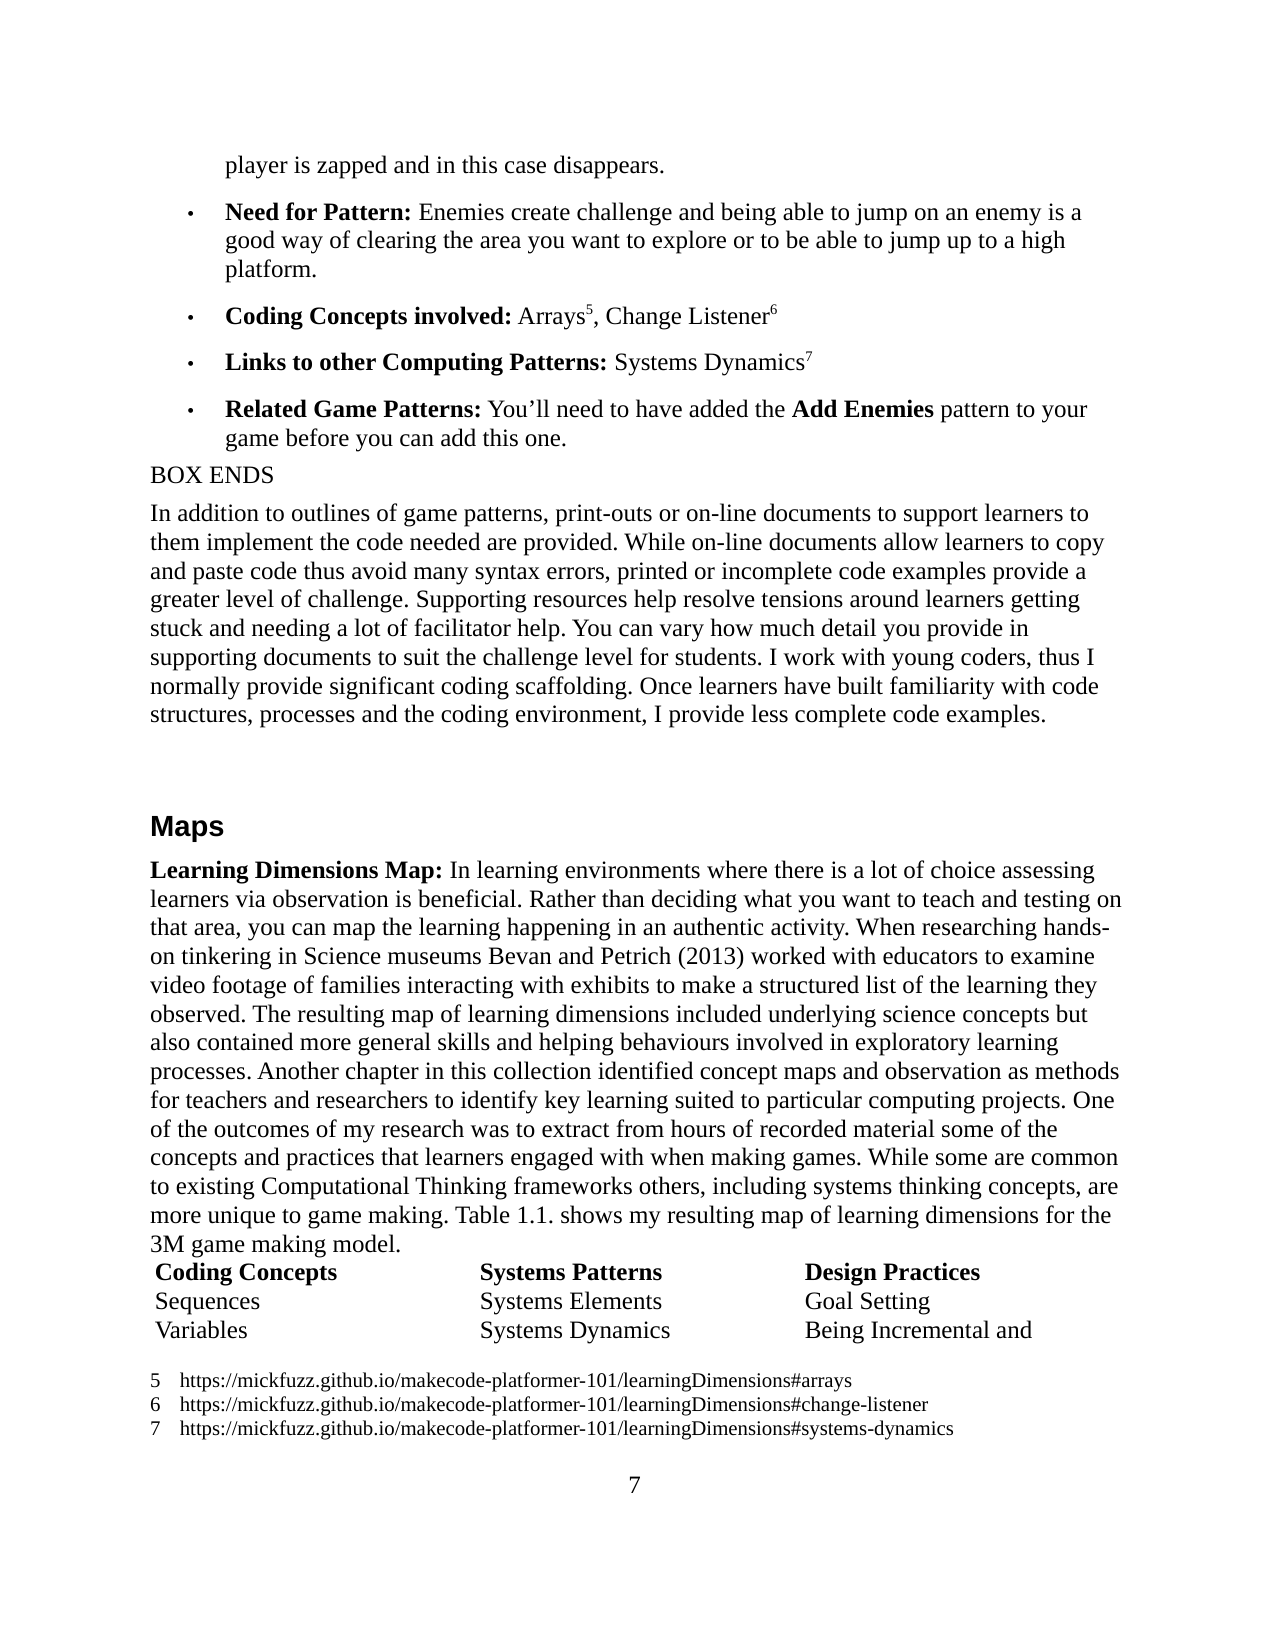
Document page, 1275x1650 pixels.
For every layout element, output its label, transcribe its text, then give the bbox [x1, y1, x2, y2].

list Links to other Computing Patterns: Systems Dynamics [187, 347, 1125, 376]
text In addition to outlines of game patterns, print-outs or on-line documents to support learners to them implement the code needed are provided. While on-line documents allow learners to copy and paste code thus avoid many syntax errors, printed or incomplete code examples provide a greater level of challenge. Supporting resources help resolve tensions around learners getting stuck and needing a lot of facilitator help. You can vary how much detail you provide in supporting documents to suit the challenge level for students. I work with young coders, thus I normally provide significant coding scaffolding. Once learners have built familiarity with code structures, processes and the coding environment, I provide less complete code examples. [150, 498, 1125, 728]
table_header Coding Concepts [150, 1258, 475, 1286]
list Related Game Patterns: You’ll need to have added the Add Enemies pattern to your game before you can add this one. [187, 394, 1125, 452]
table_header Design Practices [800, 1258, 1125, 1286]
table_cell Goal Setting [800, 1286, 1125, 1315]
table_cell Variables [150, 1315, 475, 1344]
table_cell Being Incremental and [800, 1315, 1125, 1344]
list Coding Concepts involved: Arrays, Change Listener [187, 301, 1125, 329]
table_cell Systems Dynamics [475, 1315, 800, 1344]
table_cell Sequences [150, 1286, 475, 1315]
list player is zapped and in this case disappears. [187, 150, 1125, 179]
list Need for Pattern: Enemies create challenge and being able to jump on an enemy is a good way of clearing the area you want to explore or to be able to jump up to a high platform. [187, 197, 1125, 283]
text Learning Dimensions Map: In learning environments where there is a lot of choice assessing learners via observation is beneficial. Rather than deciding what you want to teach and testing on that area, you can map the learning happening in an authentic activity. When researching hands-on tinkering in Science museums Bevan and Petrich (2013) worked with educators to examine video footage of families interacting with exhibits to make a structured list of the learning they observed. The resulting map of learning dimensions included underlying science concepts but also contained more general skills and helping behaviours involved in exploratory learning processes. Another chapter in this collection identified concept maps and observation as methods for teachers and researchers to identify key learning suited to particular computing projects. One of the outcomes of my research was to extract from hours of recorded material some of the concepts and practices that learners engaged with when making games. While some are common to existing Computational Thinking frameworks others, including systems thinking concepts, are more unique to game making. Table 1.1. shows my resulting map of learning dimensions for the 3M game making model. [150, 855, 1125, 1257]
list https://mickfuzz.github.io/makecode-platformer-101/learningDimensions#arrays [150, 1368, 1125, 1392]
text BOX ENDS [150, 461, 1125, 489]
table_header Systems Patterns [475, 1258, 800, 1286]
list https://mickfuzz.github.io/makecode-platformer-101/learningDimensions#systems-dynamics [150, 1416, 1125, 1440]
list https://mickfuzz.github.io/makecode-platformer-101/learningDimensions#change-listener [150, 1392, 1125, 1416]
table_cell Systems Elements [475, 1286, 800, 1315]
subtitle Maps [150, 809, 1125, 842]
